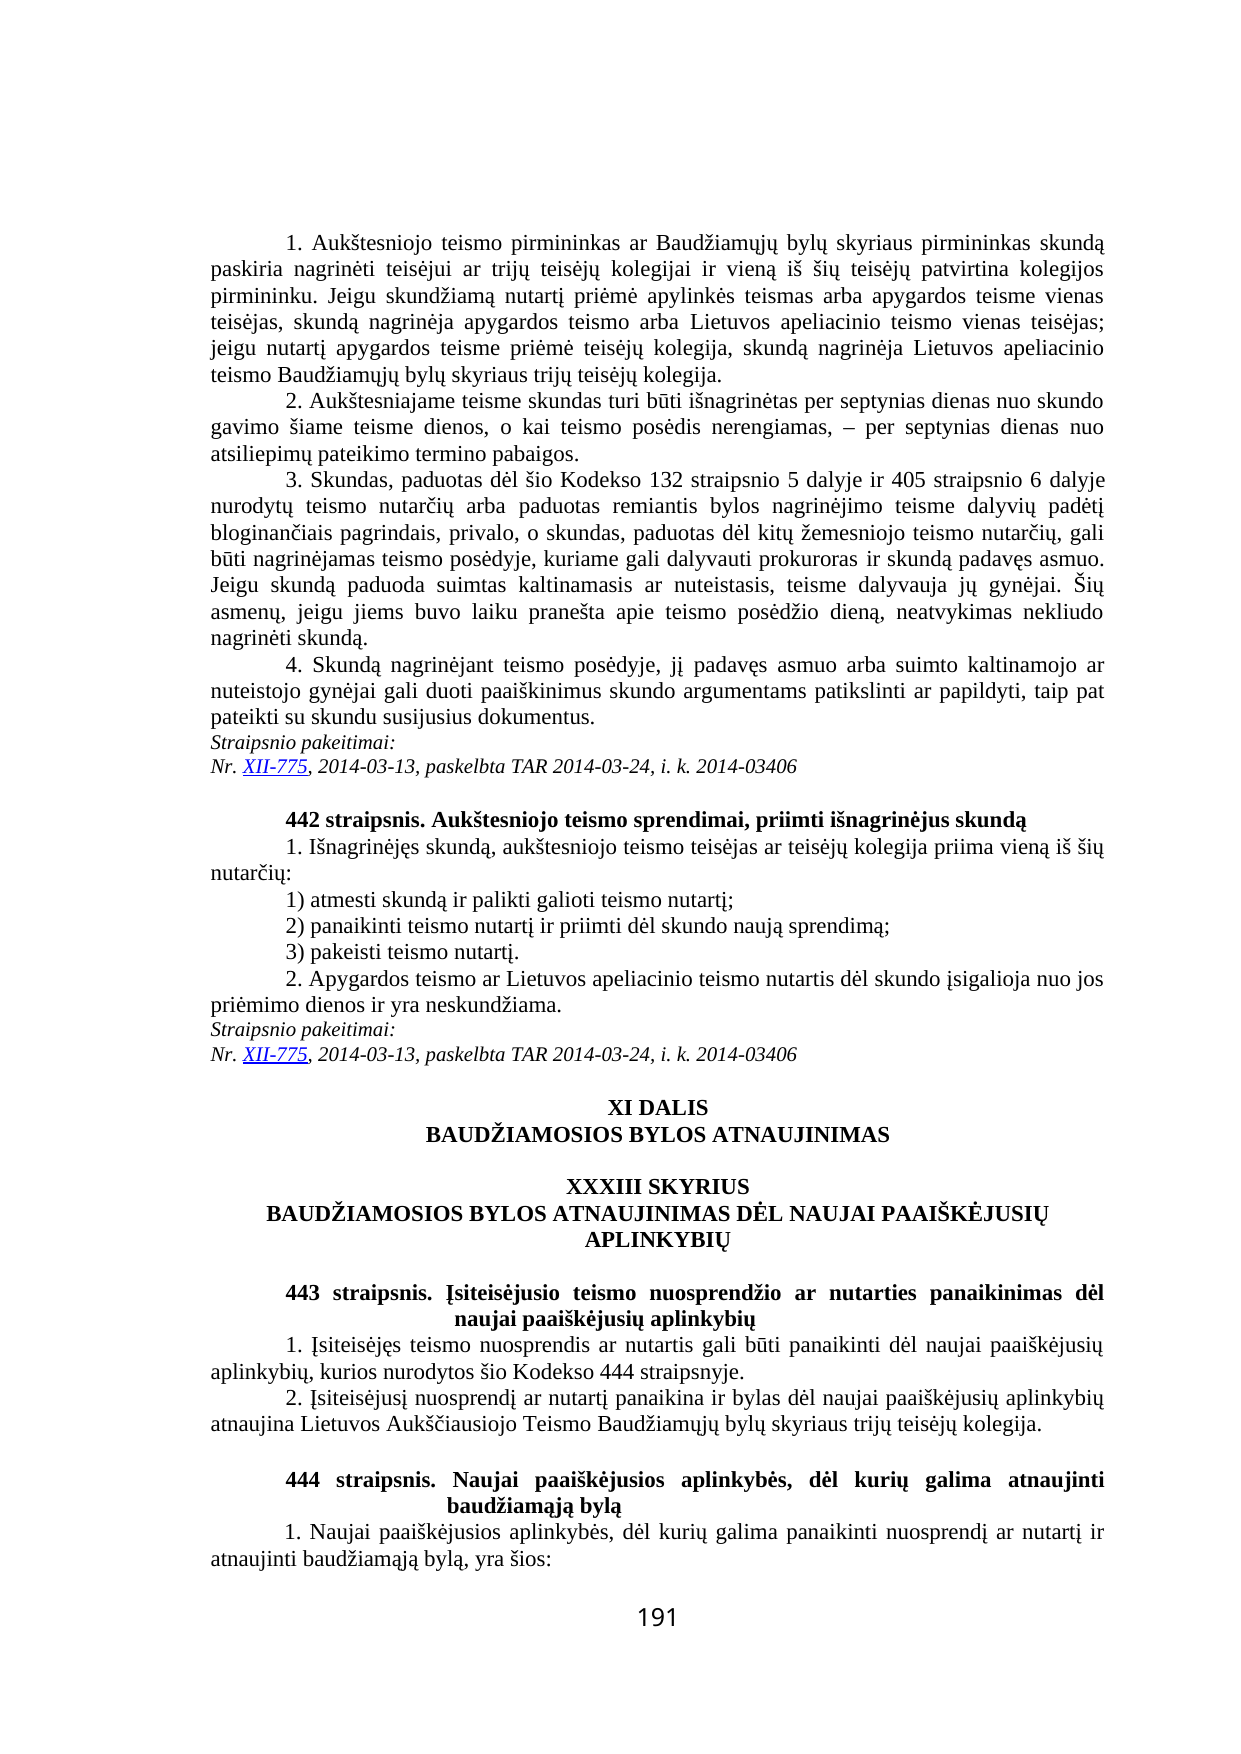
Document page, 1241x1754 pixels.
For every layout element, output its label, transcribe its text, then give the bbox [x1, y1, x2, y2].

text 4. Skundą nagrinėjant teismo posėdyje, jį padavęs asmuo arba suimto kaltinamojo ar nuteistojo gynėjai gali duoti paaiškinimus skundo argumentams patikslinti ar papildyti, taip pat pateikti su skundu susijusius dokumentus. [210, 651, 1105, 730]
text 3) pakeisti teismo nutartį. [210, 938, 1105, 965]
text 2. Įsiteisėjusį nuosprendį ar nutartį panaikina ir bylas dėl naujai paaiškėjusių aplinkybių atnaujina Lietuvos Aukščiausiojo Teismo Baudžiamųjų bylų skyriaus trijų teisėjų kolegija. [210, 1384, 1105, 1437]
text 1. Aukštesniojo teismo pirmininkas ar Baudžiamųjų bylų skyriaus pirmininkas skundą paskiria nagrinėti teisėjui ar trijų teisėjų kolegijai ir vieną iš šių teisėjų patvirtina kolegijos pirmininku. Jeigu skundžiamą nutartį priėmė apylinkės teismas arba apygardos teisme vienas teisėjas, skundą nagrinėja apygardos teismo arba Lietuvos apeliacinio teismo vienas teisėjas; jeigu nutartį apygardos teisme priėmė teisėjų kolegija, skundą nagrinėja Lietuvos apeliacinio teismo Baudžiamųjų bylų skyriaus trijų teisėjų kolegija. [210, 229, 1105, 387]
text 1) atmesti skundą ir palikti galioti teismo nutartį; [210, 886, 1105, 912]
text 443 straipsnis. Įsiteisėjusio teismo nuosprendžio ar nutarties panaikinimas dėl naujai paaiškėjusių aplinkybių [285, 1279, 1105, 1331]
text 2. Aukštesniajame teisme skundas turi būti išnagrinėtas per septynias dienas nuo skundo gavimo šiame teisme dienos, o kai teismo posėdis nerengiamas, – per septynias dienas nuo atsiliepimų pateikimo termino pabaigos. [210, 387, 1105, 466]
text XXXIII skyrius [210, 1173, 1105, 1200]
text 2) panaikinti teismo nutartį ir priimti dėl skundo naują sprendimą; [210, 912, 1105, 938]
text 3. Skundas, paduotas dėl šio Kodekso 132 straipsnio 5 dalyje ir 405 straipsnio 6 dalyje nurodytų teismo nutarčių arba paduotas remiantis bylos nagrinėjimo teisme dalyvių padėtį bloginančiais pagrindais, privalo, o skundas, paduotas dėl kitų žemesniojo teismo nutarčių, gali būti nagrinėjamas teismo posėdyje, kuriame gali dalyvauti prokuroras ir skundą padavęs asmuo. Jeigu skundą paduoda suimtas kaltinamasis ar nuteistasis, teisme dalyvauja jų gynėjai. Šių asmenų, jeigu jiems buvo laiku pranešta apie teismo posėdžio dieną, neatvykimas nekliudo nagrinėti skundą. [210, 466, 1105, 651]
text Straipsnio pakeitimai: [210, 730, 1105, 754]
text 444 straipsnis. Naujai paaiškėjusios aplinkybės, dėl kurių galima atnaujinti baudžiamąją bylą [285, 1466, 1105, 1518]
text 1. Naujai paaiškėjusios aplinkybės, dėl kurių galima panaikinti nuosprendį ar nutartį ir atnaujinti baudžiamąją bylą, yra šios: [210, 1518, 1105, 1571]
text Straipsnio pakeitimai: [210, 1017, 1105, 1041]
text Baudžiamosios bylos atnaujinimas dėl naujai paaiškėjusių aplinkybių [210, 1200, 1105, 1252]
text 1. Išnagrinėjęs skundą, aukštesniojo teismo teisėjas ar teisėjų kolegija priima vieną iš šių nutarčių: [210, 833, 1105, 886]
text 2. Apygardos teismo ar Lietuvos apeliacinio teismo nutartis dėl skundo įsigalioja nuo jos priėmimo dienos ir yra neskundžiama. [210, 965, 1105, 1017]
subtitle BAUDŽIAMOSIOS BYLOS ATNAUJINIMAS [210, 1121, 1105, 1147]
text Nr. XII-775, 2014-03-13, paskelbta TAR 2014-03-24, i. k. 2014-03406 [210, 1041, 1105, 1066]
text 1. Įsiteisėjęs teismo nuosprendis ar nutartis gali būti panaikinti dėl naujai paaiškėjusių aplinkybių, kurios nurodytos šio Kodekso 444 straipsnyje. [210, 1331, 1105, 1384]
text 442 straipsnis. Aukštesniojo teismo sprendimai, priimti išnagrinėjus skundą [285, 807, 1105, 833]
subtitle XI DALIS [210, 1094, 1105, 1121]
text Nr. XII-775, 2014-03-13, paskelbta TAR 2014-03-24, i. k. 2014-03406 [210, 754, 1105, 778]
